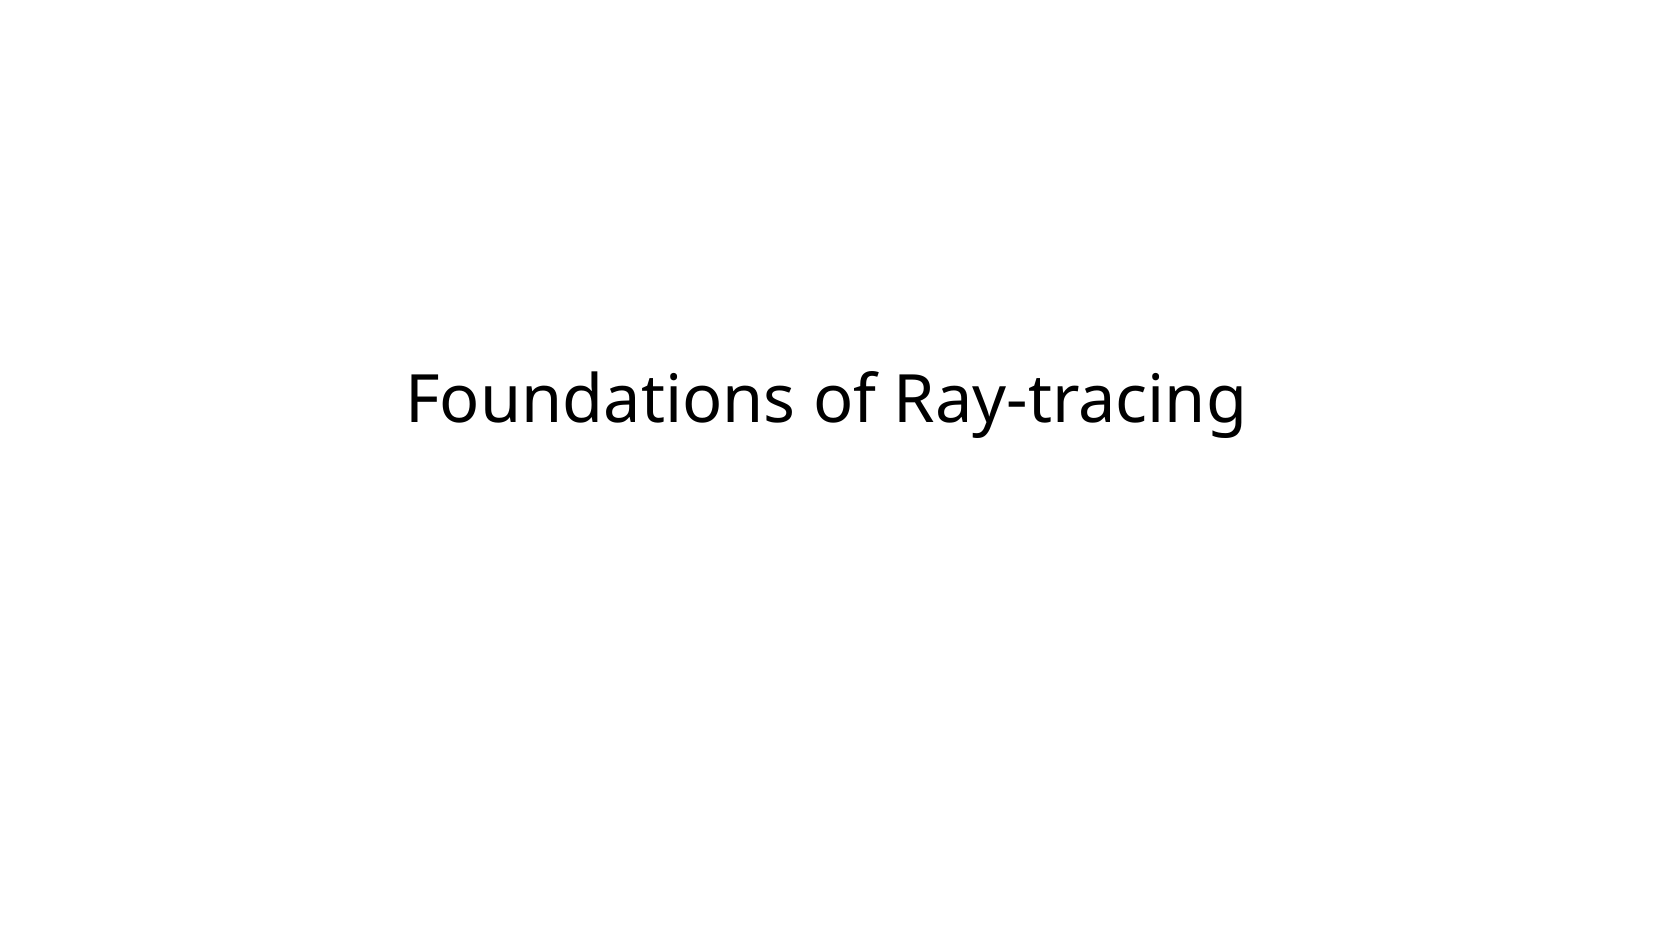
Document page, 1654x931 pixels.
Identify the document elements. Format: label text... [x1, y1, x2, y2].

subtitle Foundations of Ray-tracing [82, 37, 1571, 757]
